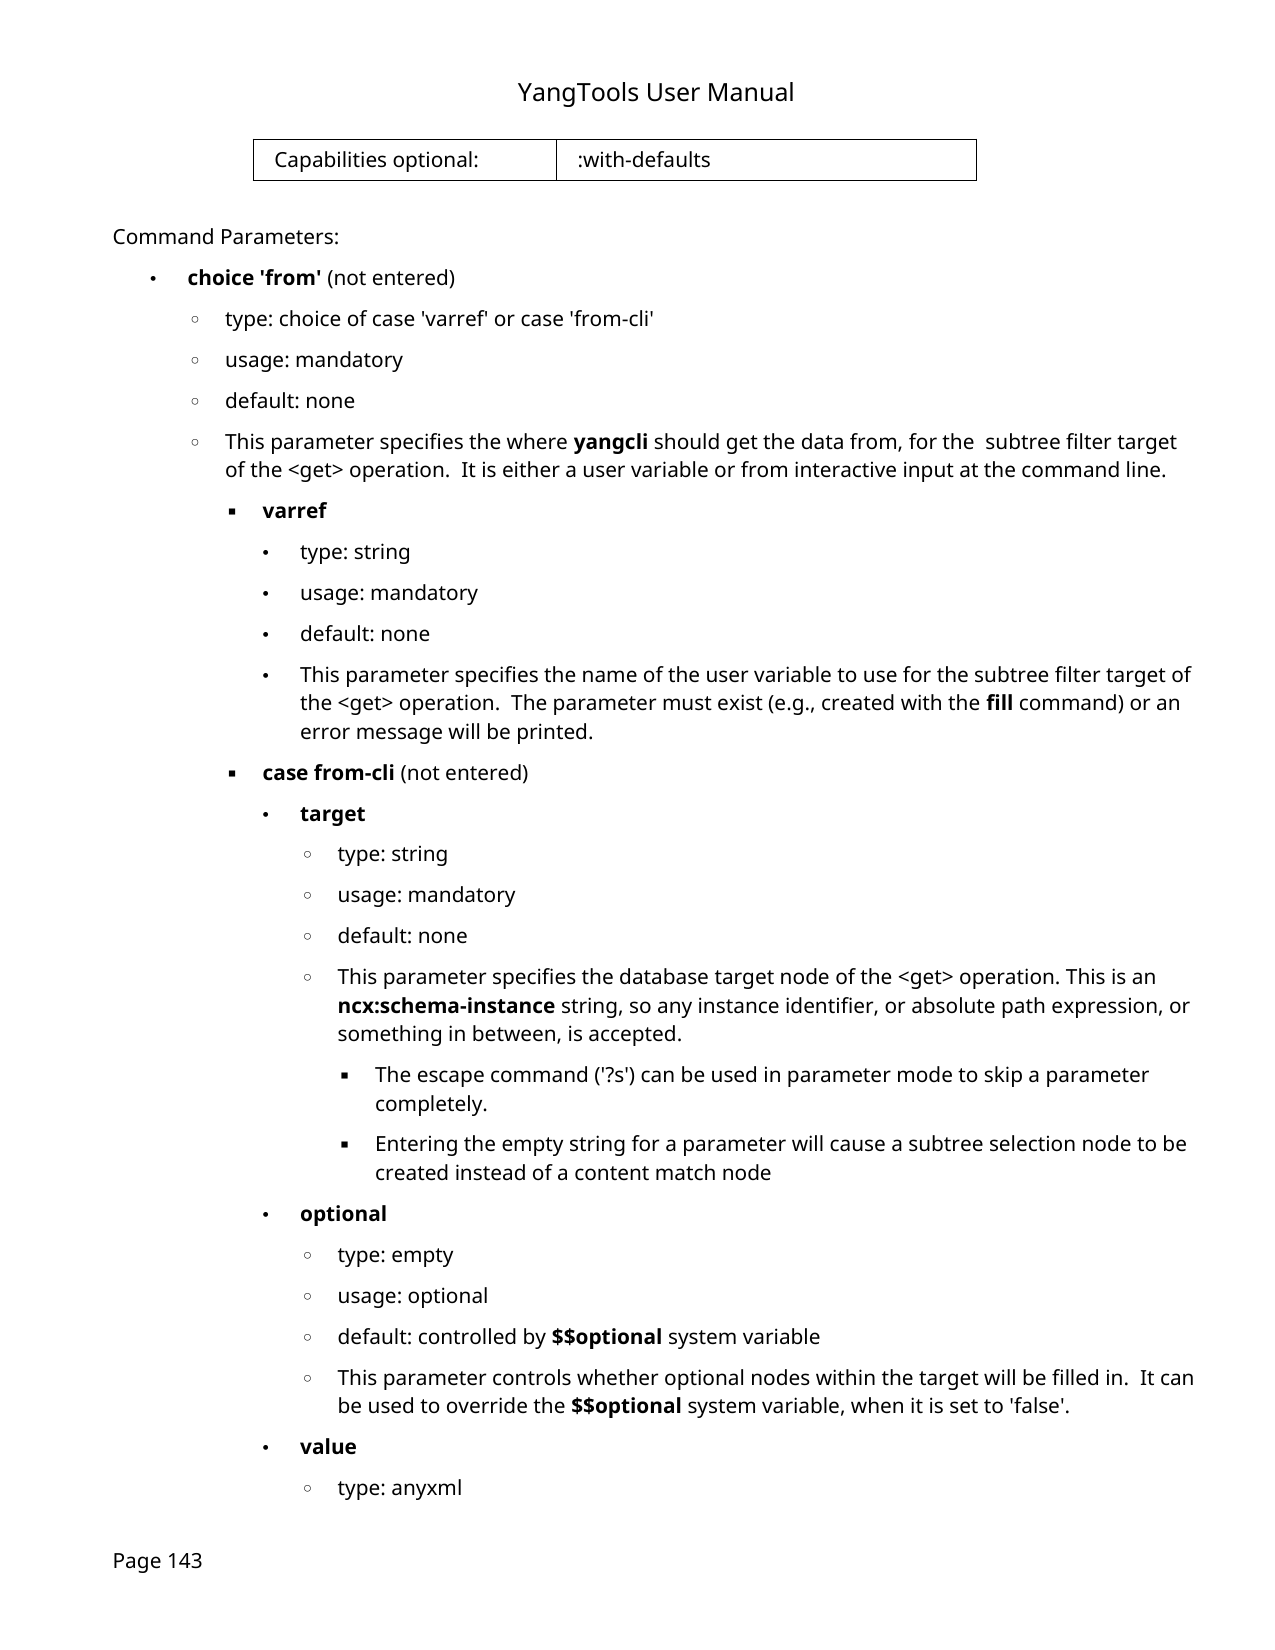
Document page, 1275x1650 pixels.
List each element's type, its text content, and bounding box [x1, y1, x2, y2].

table_cell Capabilities optional: [254, 140, 556, 180]
list This parameter specifies the database target node of the <get> operation. This is an ncx:schema-instance string, so any instance identifier, or absolute path expression, or something in between, is accepted. [300, 962, 1200, 1048]
list value [262, 1432, 1200, 1461]
list This parameter controls whether optional nodes within the target will be filled in. It can be used to override the $$optional system variable, when it is set to 'false'. [300, 1363, 1200, 1419]
list usage: mandatory [187, 345, 1200, 373]
list Entering the empty string for a parameter will cause a subtree selection node to be created instead of a content match node [337, 1129, 1200, 1186]
list default: none [300, 921, 1200, 950]
list default: none [262, 619, 1200, 647]
list This parameter specifies the name of the user variable to use for the subtree filter target of the <get> operation. The parameter must exist (e.g., created with the fill command) or an error message will be printed. [262, 660, 1200, 745]
list type: string [262, 537, 1200, 566]
list The escape command ('?s') can be used in parameter mode to skip a parameter completely. [337, 1060, 1200, 1117]
list This parameter specifies the where yangcli should get the data from, for the subtree filter target of the <get> operation. It is either a user variable or from interactive input at the command line. [187, 427, 1200, 484]
list case from-cli (not entered) [225, 758, 1200, 786]
list type: choice of case 'varref' or case 'from-cli' [187, 304, 1200, 332]
table_cell :with-defaults [557, 140, 976, 180]
list default: controlled by $$optional system variable [300, 1322, 1200, 1350]
list usage: optional [300, 1281, 1200, 1309]
list type: string [300, 839, 1200, 868]
list usage: mandatory [262, 578, 1200, 606]
list optional [262, 1199, 1200, 1227]
list target [262, 799, 1200, 827]
list usage: mandatory [300, 881, 1200, 909]
list choice 'from' (not entered) [150, 263, 1200, 291]
list varref [225, 496, 1200, 524]
list type: empty [300, 1240, 1200, 1268]
list type: anyxml [300, 1473, 1200, 1501]
text Command Parameters: [112, 222, 1200, 251]
list default: none [187, 386, 1200, 414]
